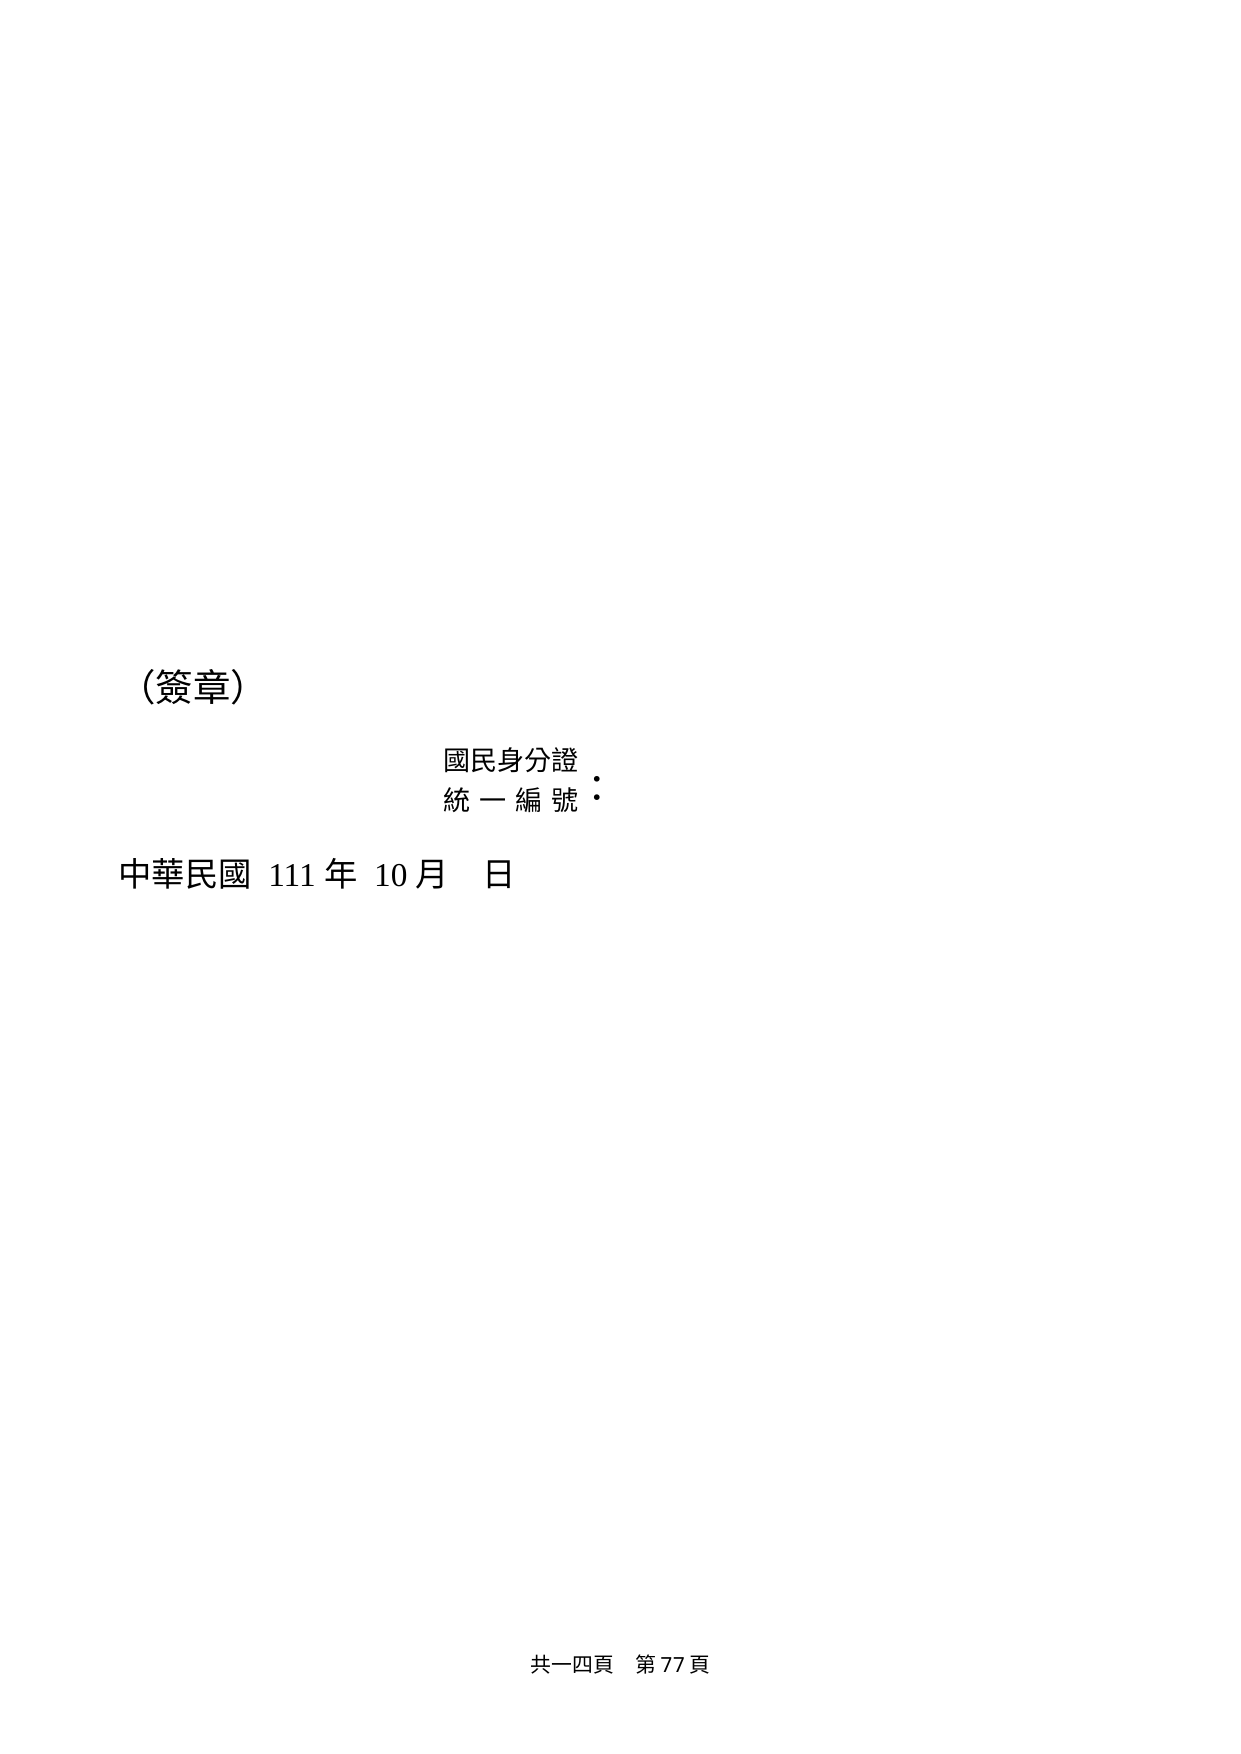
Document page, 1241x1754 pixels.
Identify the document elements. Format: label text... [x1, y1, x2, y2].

text （簽章） [118, 643, 1122, 706]
text 中華民國 111 年 10 月 日 [118, 831, 1122, 893]
text 國民身分證統一編號： [118, 706, 1122, 831]
